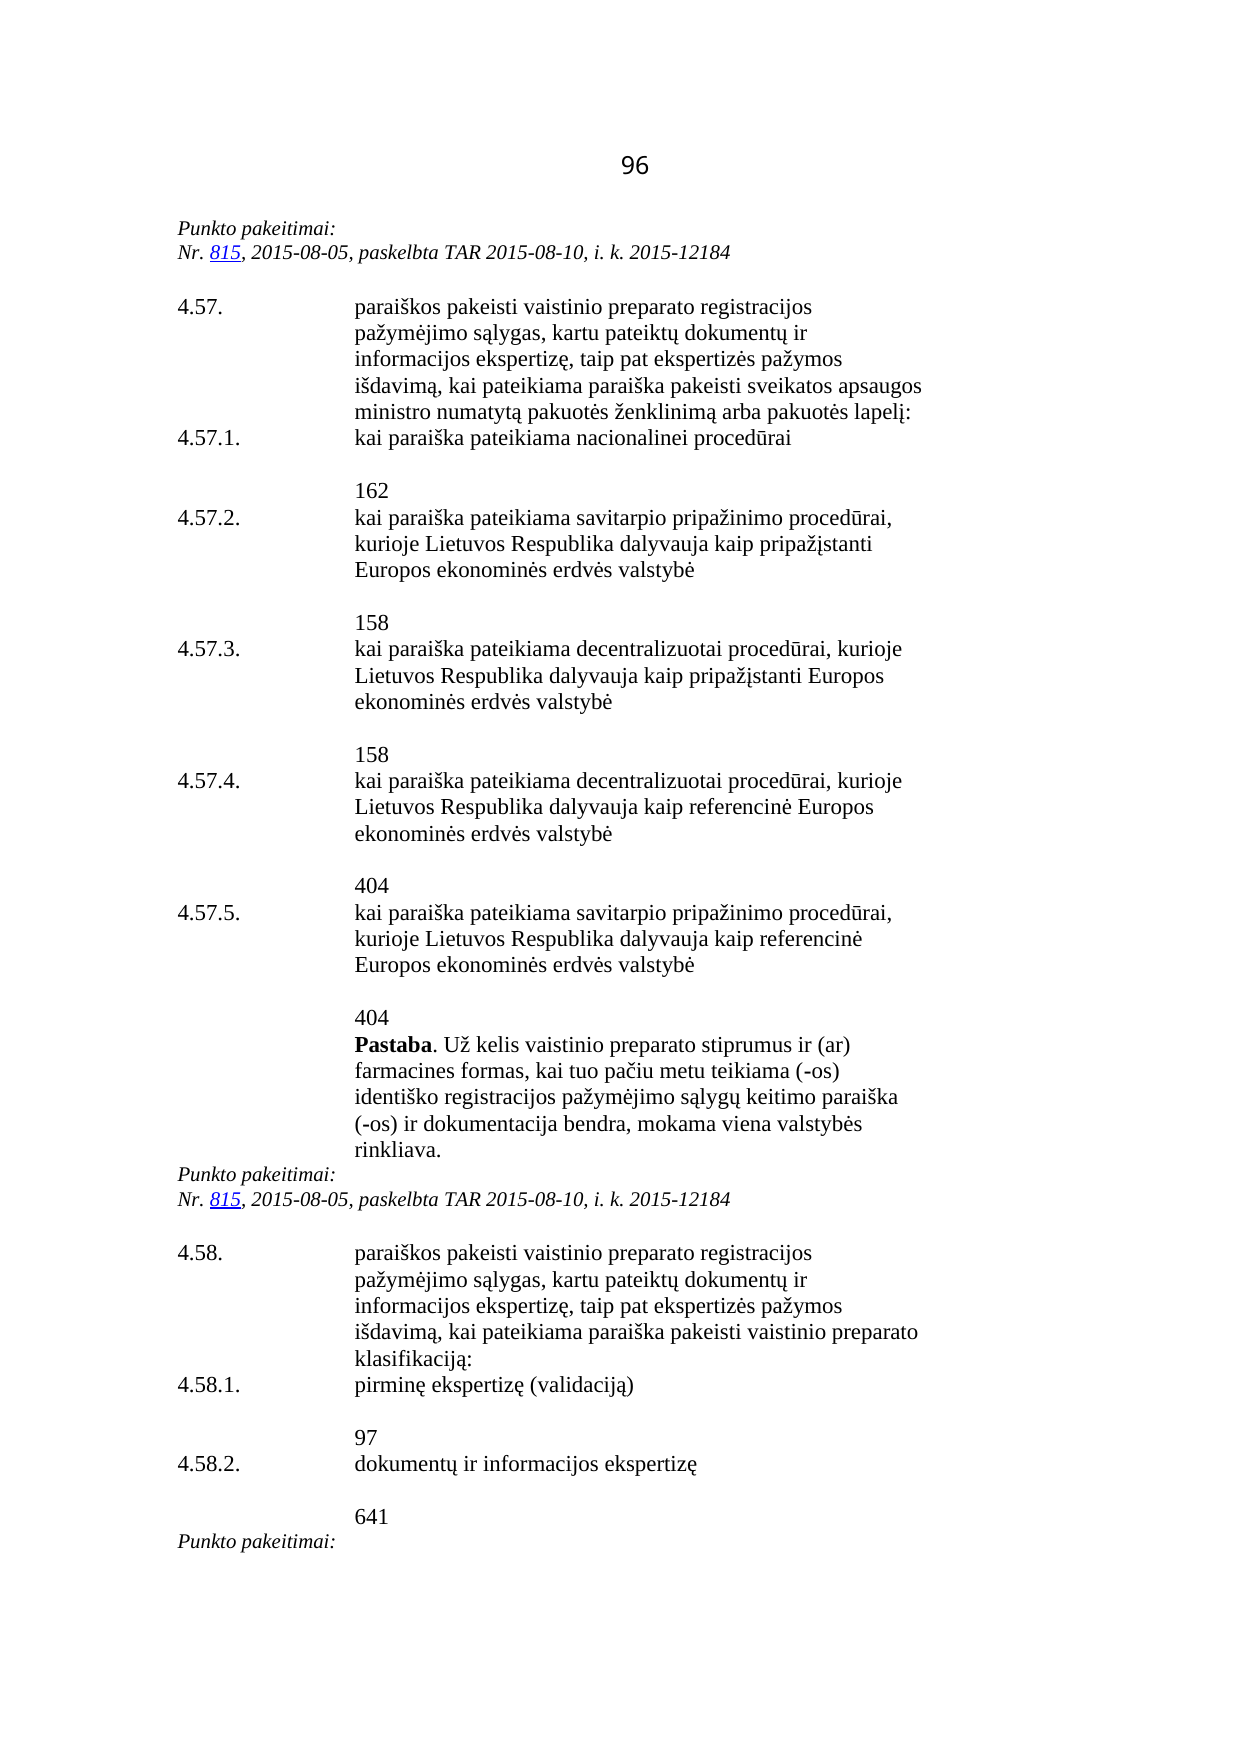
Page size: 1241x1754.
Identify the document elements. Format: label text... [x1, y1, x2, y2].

text Lietuvos Respublika dalyvauja kaip pripažįstanti Europos [354, 662, 945, 688]
text kurioje Lietuvos Respublika dalyvauja kaip pripažįstanti [354, 530, 945, 556]
text Nr. 815, 2015-08-05, paskelbta TAR 2015-08-10, i. k. 2015-12184 [177, 240, 1093, 264]
text 4.57.3. kai paraiška pateikiama decentralizuotai procedūrai, kurioje [177, 635, 945, 662]
text ekonominės erdvės valstybė 158 [354, 688, 945, 767]
text 4.58. paraiškos pakeisti vaistinio preparato registracijos [177, 1239, 945, 1266]
text 4.57.1. kai paraiška pateikiama nacionalinei procedūrai 162 [177, 424, 945, 503]
text ekonominės erdvės valstybė 404 [354, 820, 945, 899]
text Punkto pakeitimai: [177, 216, 1093, 240]
text 4.58.2. dokumentų ir informacijos ekspertizę 641 [177, 1450, 945, 1529]
text rinkliava. [354, 1136, 945, 1162]
text ministro numatytą pakuotės ženklinimą arba pakuotės lapelį: [354, 398, 945, 424]
text identiško registracijos pažymėjimo sąlygų keitimo paraiška [354, 1083, 945, 1110]
text Europos ekonominės erdvės valstybė 404 [354, 952, 945, 1031]
text farmacines formas, kai tuo pačiu metu teikiama (-os) [354, 1057, 945, 1083]
text klasifikaciją: [354, 1345, 945, 1371]
text informacijos ekspertizę, taip pat ekspertizės pažymos [354, 1292, 945, 1318]
text Lietuvos Respublika dalyvauja kaip referencinė Europos [354, 793, 945, 820]
text (-os) ir dokumentacija bendra, mokama viena valstybės [354, 1110, 945, 1136]
text kurioje Lietuvos Respublika dalyvauja kaip referencinė [354, 925, 945, 952]
text 4.58.1. pirminę ekspertizę (validaciją) 97 [177, 1371, 945, 1450]
text 4.57.5. kai paraiška pateikiama savitarpio pripažinimo procedūrai, [177, 899, 945, 925]
text Europos ekonominės erdvės valstybė 158 [354, 556, 945, 635]
text išdavimą, kai pateikiama paraiška pakeisti vaistinio preparato [354, 1318, 945, 1345]
text išdavimą, kai pateikiama paraiška pakeisti sveikatos apsaugos [354, 372, 945, 398]
text 4.57.2. kai paraiška pateikiama savitarpio pripažinimo procedūrai, [177, 503, 945, 530]
text Nr. 815, 2015-08-05, paskelbta TAR 2015-08-10, i. k. 2015-12184 [177, 1186, 1093, 1211]
text 4.57. paraiškos pakeisti vaistinio preparato registracijos [177, 293, 945, 319]
text Punkto pakeitimai: [177, 1162, 1093, 1186]
text pažymėjimo sąlygas, kartu pateiktų dokumentų ir [354, 1266, 945, 1292]
text pažymėjimo sąlygas, kartu pateiktų dokumentų ir [354, 319, 945, 345]
text informacijos ekspertizę, taip pat ekspertizės pažymos [354, 345, 945, 372]
text Punkto pakeitimai: [177, 1529, 1093, 1553]
text Pastaba. Už kelis vaistinio preparato stiprumus ir (ar) [354, 1031, 945, 1057]
text 4.57.4. kai paraiška pateikiama decentralizuotai procedūrai, kurioje [177, 767, 945, 793]
